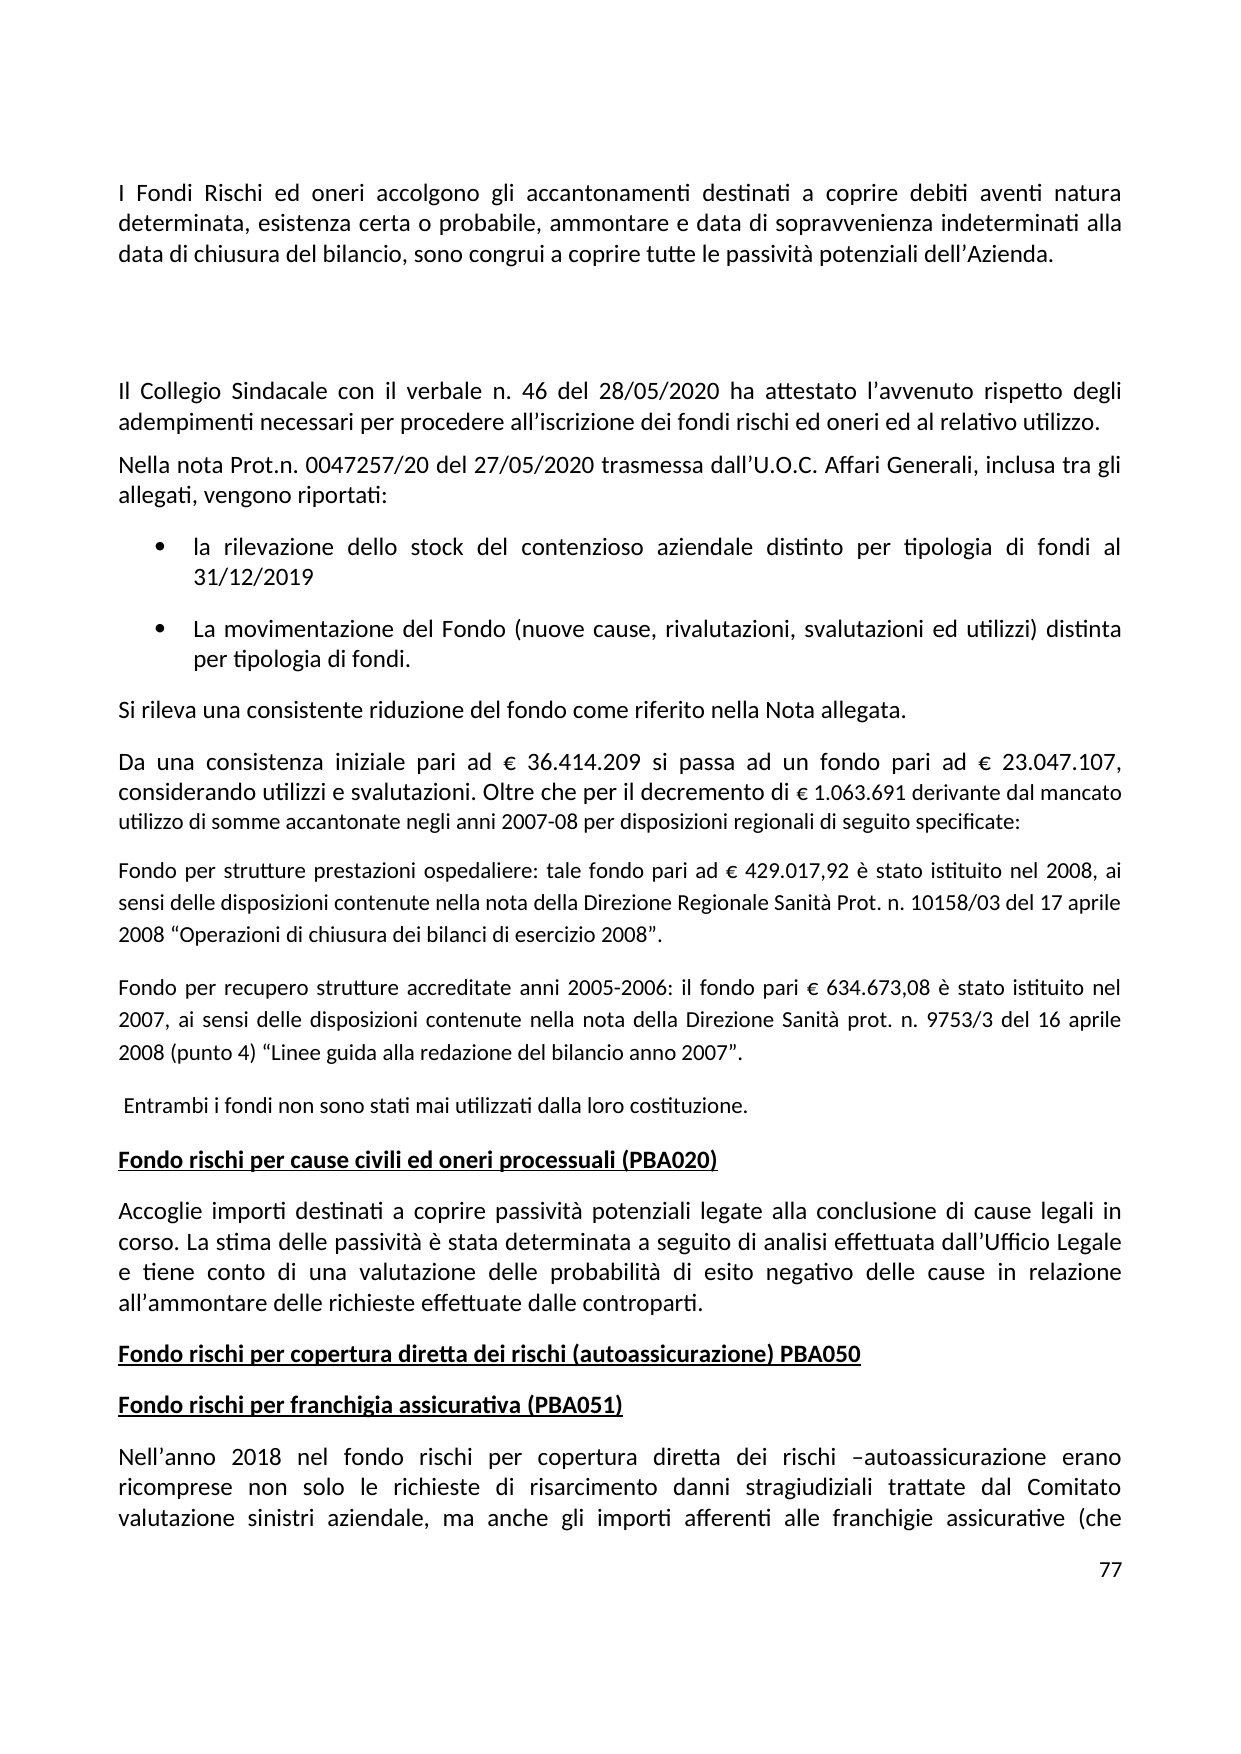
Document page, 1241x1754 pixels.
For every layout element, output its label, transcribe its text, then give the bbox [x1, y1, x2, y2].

text Fondo per strutture prestazioni ospedaliere: tale fondo pari ad € 429.017,92 è stato istituito nel 2008, ai sensi delle disposizioni contenute nella nota della Direzione Regionale Sanità Prot. n. 10158/03 del 17 aprile 2008 “Operazioni di chiusura dei bilanci di esercizio 2008”. [118, 856, 1122, 948]
text Fondo rischi per franchigia assicurativa (PBA051) [118, 1389, 1122, 1420]
text Da una consistenza iniziale pari ad € 36.414.209 si passa ad un fondo pari ad € 23.047.107, considerando utilizzi e svalutazioni. Oltre che per il decremento di € 1.063.691 derivante dal mancato utilizzo di somme accantonate negli anni 2007-08 per disposizioni regionali di seguito specificate: [118, 746, 1122, 835]
text Accoglie importi destinati a coprire passività potenziali legate alla conclusione di cause legali in corso. La stima delle passività è stata determinata a seguito di analisi effettuata dall’Ufficio Legale e tiene conto di una valutazione delle probabilità di esito negativo delle cause in relazione all’ammontare delle richieste effettuate dalle controparti. [118, 1195, 1122, 1317]
text Entrambi i fondi non sono stati mai utilizzati dalla loro costituzione. [118, 1091, 1122, 1119]
list la rilevazione dello stock del contenzioso aziendale distinto per tipologia di fondi al 31/12/2019 [156, 531, 1122, 592]
text Nella nota Prot.n. 0047257/20 del 27/05/2020 trasmessa dall’U.O.C. Affari Generali, inclusa tra gli allegati, vengono riportati: [118, 449, 1122, 510]
text I Fondi Rischi ed oneri accolgono gli accantonamenti destinati a coprire debiti aventi natura determinata, esistenza certa o probabile, ammontare e data di sopravvenienza indeterminati alla data di chiusura del bilancio, sono congrui a coprire tutte le passività potenziali dell’Azienda. [118, 177, 1122, 269]
list La movimentazione del Fondo (nuove cause, rivalutazioni, svalutazioni ed utilizzi) distinta per tipologia di fondi. [156, 613, 1122, 674]
text Il Collegio Sindacale con il verbale n. 46 del 28/05/2020 ha attestato l’avvenuto rispetto degli adempimenti necessari per procedere all’iscrizione dei fondi rischi ed oneri ed al relativo utilizzo. [118, 376, 1122, 437]
text Fondo per recupero strutture accreditate anni 2005-2006: il fondo pari € 634.673,08 è stato istituito nel 2007, ai sensi delle disposizioni contenute nella nota della Direzione Sanità prot. n. 9753/3 del 16 aprile 2008 (punto 4) “Linee guida alla redazione del bilancio anno 2007”. [118, 973, 1122, 1066]
text Nell’anno 2018 nel fondo rischi per copertura diretta dei rischi –autoassicurazione erano ricomprese non solo le richieste di risarcimento danni stragiudiziali trattate dal Comitato valutazione sinistri aziendale, ma anche gli importi afferenti alle franchigie assicurative (che [118, 1441, 1122, 1532]
text Fondo rischi per copertura diretta dei rischi (autoassicurazione) PBA050 [118, 1338, 1122, 1368]
text Fondo rischi per cause civili ed oneri processuali (PBA020) [118, 1144, 1122, 1174]
text Si rileva una consistente riduzione del fondo come riferito nella Nota allegata. [118, 695, 1122, 725]
